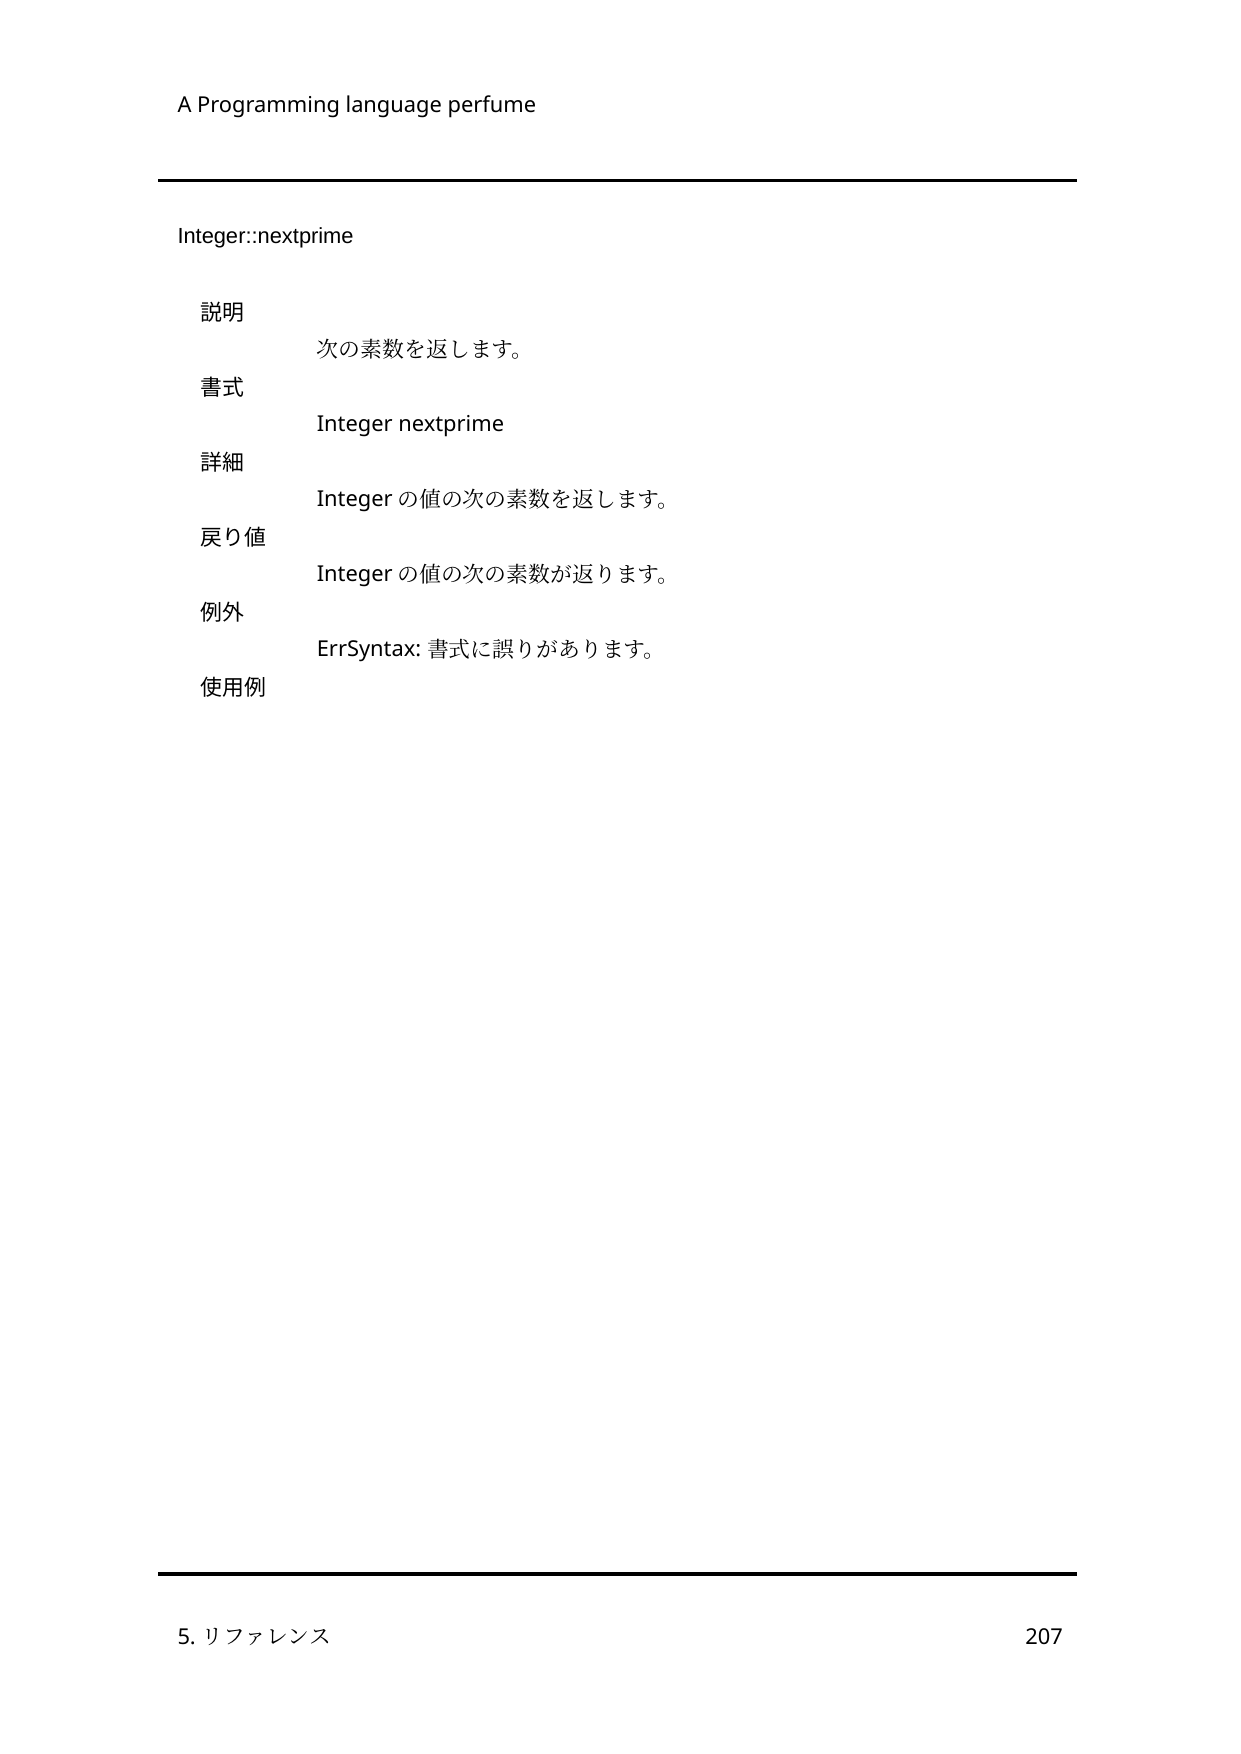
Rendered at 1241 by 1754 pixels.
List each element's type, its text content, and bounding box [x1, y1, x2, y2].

table_cell Integerの値の次の素数が返ります。 [317, 517, 1063, 592]
table_header 次の素数を返します。 [317, 292, 1063, 367]
table_cell Integer nextprime [317, 367, 1063, 442]
subtitle Integer::nextprime [177, 217, 1063, 254]
table_cell ErrSyntax: 書式に誤りがあります。 [317, 592, 1063, 667]
table_cell 例外 [200, 592, 317, 667]
table_cell [317, 667, 1063, 742]
table_cell 使用例 [200, 667, 317, 742]
table_cell 戻り値 [200, 517, 317, 592]
table_cell Integerの値の次の素数を返します。 [317, 442, 1063, 517]
table_cell 詳細 [200, 442, 317, 517]
table_cell 書式 [200, 367, 317, 442]
table_header 説明 [200, 292, 317, 367]
